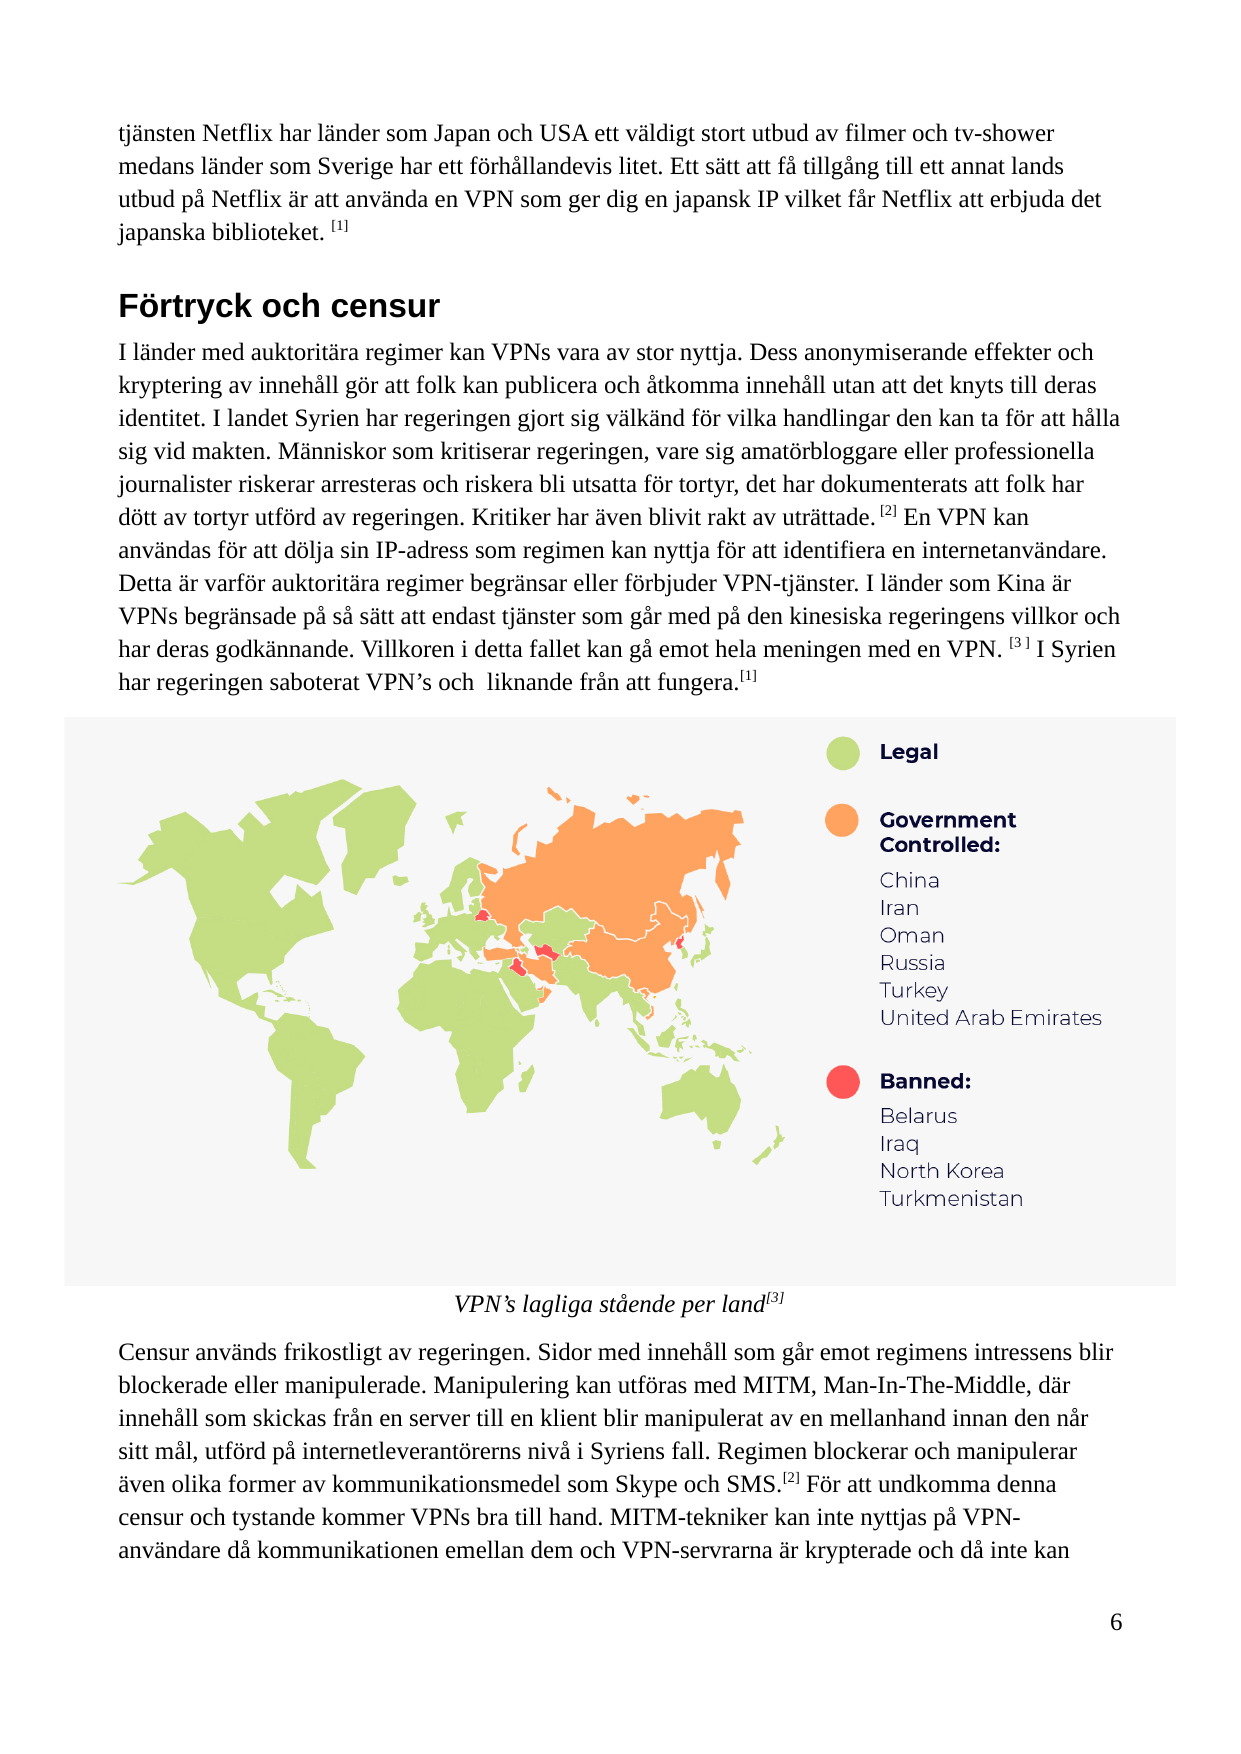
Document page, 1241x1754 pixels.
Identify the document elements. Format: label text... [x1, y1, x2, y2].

text Censur används frikostligt av regeringen. Sidor med innehåll som går emot regimens intressens blir blockerade eller manipulerade. Manipulering kan utföras med MITM, Man-In-The-Middle, där innehåll som skickas från en server till en klient blir manipulerat av en mellanhand innan den når sitt mål, utförd på internetleverantörerns nivå i Syriens fall. Regimen blockerar och manipulerar även olika former av kommunikationsmedel som Skype och SMS.[2] För att undkomma denna censur och tystande kommer VPNs bra till hand. MITM-tekniker kan inte nyttjas på VPN-användare då kommunikationen emellan dem och VPN-servrarna är krypterade och då inte kan [118, 1337, 1122, 1564]
text VPN’s lagliga stående per land[3] [118, 1286, 1122, 1318]
picture [64, 717, 1176, 1286]
text tjänsten Netflix har länder som Japan och USA ett väldigt stort utbud av filmer och tv-shower medans länder som Sverige har ett förhållandevis litet. Ett sätt att få tillgång till ett annat lands utbud på Netflix är att använda en VPN som ger dig en japansk IP vilket får Netflix att erbjuda det japanska biblioteket. [1] [118, 118, 1122, 246]
text I länder med auktoritära regimer kan VPNs vara av stor nyttja. Dess anonymiserande effekter och kryptering av innehåll gör att folk kan publicera och åtkomma innehåll utan att det knyts till deras identitet. I landet Syrien har regeringen gjort sig välkänd för vilka handlingar den kan ta för att hålla sig vid makten. Människor som kritiserar regeringen, vare sig amatörbloggare eller professionella journalister riskerar arresteras och riskera bli utsatta för tortyr, det har dokumenterats att folk har dött av tortyr utförd av regeringen. Kritiker har även blivit rakt av uträttade. [2] En VPN kan användas för att dölja sin IP-adress som regimen kan nyttja för att identifiera en internetanvändare. Detta är varför auktoritära regimer begränsar eller förbjuder VPN-tjänster. I länder som Kina är VPNs begränsade på så sätt att endast tjänster som går med på den kinesiska regeringens villkor och har deras godkännande. Villkoren i detta fallet kan gå emot hela meningen med en VPN. [3 ] I Syrien har regeringen saboterat VPN’s och liknande från att fungera.[1] [118, 337, 1122, 696]
subtitle Förtryck och censur [118, 286, 1122, 324]
